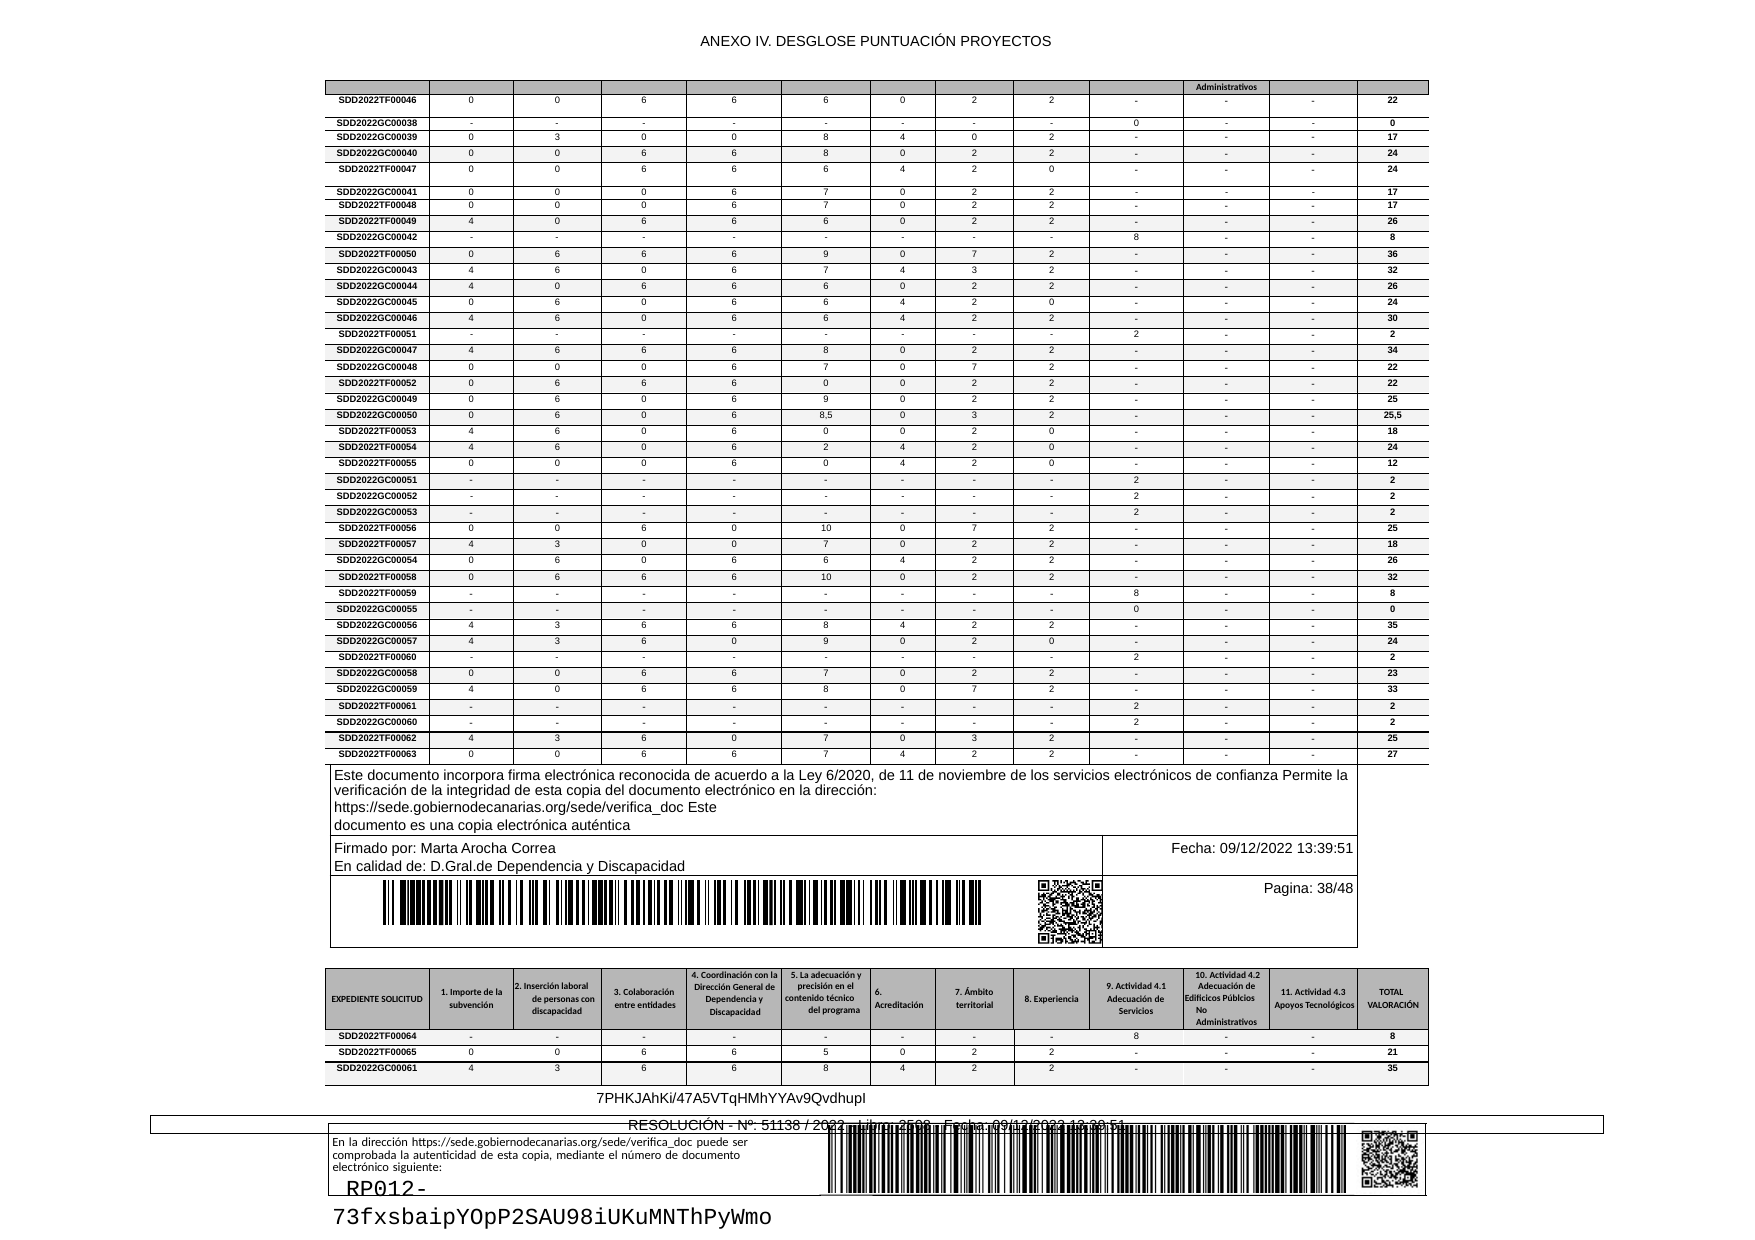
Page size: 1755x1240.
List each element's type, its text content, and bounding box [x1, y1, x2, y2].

table_cell - [1184, 1063, 1270, 1085]
table_cell 7 [782, 668, 870, 683]
table_cell - [1270, 620, 1357, 634]
table_cell - [871, 603, 935, 618]
table_cell 0 [871, 200, 935, 215]
table_cell 0 [871, 248, 935, 263]
table_cell 24 [1358, 147, 1429, 162]
table_cell - [1270, 187, 1357, 199]
table_cell 6 [514, 264, 601, 279]
table_cell 2 [1014, 749, 1089, 764]
table_cell 4 [871, 749, 935, 764]
table_cell 0 [871, 95, 935, 117]
table_cell - [1184, 95, 1269, 117]
table_cell 0 [602, 555, 686, 570]
table_cell - [687, 474, 781, 489]
table_cell - [1090, 458, 1183, 473]
table_cell 2 [782, 442, 870, 457]
table_cell 0 [602, 297, 686, 312]
table_cell - [1184, 474, 1269, 489]
table_cell 6 [514, 377, 601, 392]
table_cell - [1090, 377, 1183, 392]
table_cell 2 [936, 345, 1013, 360]
table_cell - [871, 490, 935, 505]
table_cell - [1014, 329, 1089, 344]
table_cell 0 [430, 555, 513, 570]
table_cell 2 [936, 426, 1013, 441]
table_cell 2 [1014, 377, 1089, 392]
table_cell - [1090, 216, 1183, 231]
table_cell 0 [602, 131, 686, 146]
table_cell - [1270, 410, 1357, 425]
table_cell - [1270, 652, 1357, 667]
table_cell 2 [936, 297, 1013, 312]
table_cell 3 [936, 410, 1013, 425]
table_cell 6 [687, 555, 781, 570]
table_cell 6 [687, 749, 781, 764]
table_cell 6 [687, 620, 781, 634]
table_cell 10 [782, 571, 870, 586]
table_cell - [782, 1030, 870, 1045]
table_cell - [1090, 361, 1183, 376]
table_cell SDD2022TF00057 [325, 539, 429, 554]
table_cell - [1184, 442, 1269, 457]
table_cell - [430, 232, 513, 247]
table_cell 0 [430, 361, 513, 376]
table_cell 2 [1015, 1046, 1090, 1061]
table_cell 6 [602, 377, 686, 392]
table_cell 0 [430, 200, 513, 215]
table_cell - [1270, 733, 1357, 748]
table_cell [1358, 835, 1429, 875]
table_cell - [514, 587, 601, 602]
table_cell 4 [871, 163, 935, 186]
table_cell - [430, 1030, 513, 1045]
table_cell - [1184, 313, 1269, 328]
table_cell [325, 875, 330, 947]
table_cell 17 [1358, 200, 1429, 215]
table_cell - [1184, 426, 1269, 441]
table_cell 0 [1358, 603, 1429, 618]
table_cell - [1270, 523, 1357, 538]
table_cell 6 [687, 571, 781, 586]
table_cell Este documento incorpora firma electrónica reconocida de acuerdo a la Ley 6/2020, de 11 de noviembre de los servicios electrónicos de confianza Permite la verificación de la integridad de esta copia del documento electrónico en la dirección: https://sede.gobiernodecanarias.org/sede/verifica_doc Este documento es una copia electrónica auténtica [331, 765, 1357, 834]
table_cell 0 [430, 410, 513, 425]
table_cell - [1014, 474, 1089, 489]
table_cell 0 [871, 361, 935, 376]
table_cell 2 [1014, 345, 1089, 360]
table_cell - [687, 700, 781, 715]
table_cell - [687, 652, 781, 667]
table_cell 9 [782, 636, 870, 651]
table_cell 0 [602, 361, 686, 376]
table_cell - [1270, 490, 1357, 505]
table_cell - [871, 716, 935, 731]
table_cell 6 [687, 426, 781, 441]
table_cell - [1184, 394, 1269, 408]
table_cell SDD2022GC00039 [325, 131, 429, 146]
table_cell 26 [1358, 216, 1429, 231]
table_cell 0 [871, 684, 935, 699]
table_cell SDD2022GC00052 [325, 490, 429, 505]
table_cell 4 [430, 264, 513, 279]
table_cell - [1014, 603, 1089, 618]
table_cell 2 [1358, 490, 1429, 505]
table_cell 0 [871, 216, 935, 231]
table_cell 7 [782, 187, 870, 199]
table_cell 6 [687, 264, 781, 279]
table_cell - [1090, 684, 1183, 699]
table_cell - [1184, 523, 1269, 538]
table_cell 0 [430, 668, 513, 683]
table_cell 0 [514, 684, 601, 699]
table_cell 0 [871, 733, 935, 748]
table_header [1270, 81, 1357, 94]
table_cell - [1090, 200, 1183, 215]
table_cell - [1270, 539, 1357, 554]
table_cell 0 [871, 636, 935, 651]
table_cell - [514, 652, 601, 667]
table_cell 6 [782, 280, 870, 296]
table_cell 0 [514, 749, 601, 764]
table_cell - [782, 232, 870, 247]
table_cell - [513, 1030, 601, 1045]
table_cell 0 [871, 394, 935, 408]
table_cell - [687, 506, 781, 522]
table_cell 6 [514, 571, 601, 586]
table_cell 25,5 [1358, 410, 1429, 425]
table_cell - [602, 652, 686, 667]
table_cell 6 [687, 248, 781, 263]
table_cell - [430, 603, 513, 618]
table_cell SDD2022GC00043 [325, 264, 429, 279]
table_cell - [687, 118, 781, 130]
table_cell 2 [1014, 571, 1089, 586]
table_cell [325, 765, 330, 834]
table_cell 18 [1358, 426, 1429, 441]
table_cell 2 [1014, 248, 1089, 263]
table_cell - [1184, 668, 1269, 683]
table_cell 7 [782, 749, 870, 764]
table_cell 0 [514, 95, 601, 117]
table_cell 6 [782, 313, 870, 328]
table_cell 33 [1358, 684, 1429, 699]
table_cell 6 [602, 620, 686, 634]
table_header [602, 81, 686, 94]
table_cell - [1270, 587, 1357, 602]
table_cell 12 [1358, 458, 1429, 473]
table_cell 22 [1358, 377, 1429, 392]
table_cell - [1090, 749, 1183, 764]
table_cell 2 [936, 394, 1013, 408]
table_cell - [1090, 620, 1183, 634]
table_cell [331, 876, 1102, 947]
table_cell 2 [936, 95, 1013, 117]
table_cell 2 [936, 571, 1013, 586]
table_cell - [871, 1030, 935, 1045]
table_cell - [1184, 636, 1269, 651]
table_cell - [1184, 539, 1269, 554]
table_cell 2 [936, 636, 1013, 651]
table_cell 0 [871, 410, 935, 425]
table_cell SDD2022TF00062 [325, 733, 429, 748]
table_cell - [1090, 280, 1183, 296]
table_cell - [602, 232, 686, 247]
table_cell - [687, 232, 781, 247]
table_cell - [1184, 603, 1269, 618]
table_cell 6 [514, 442, 601, 457]
table_cell 6 [602, 1063, 686, 1085]
table_cell Pagina: 38/48 [1103, 876, 1357, 947]
table_cell 2 [936, 749, 1013, 764]
table_cell - [1090, 539, 1183, 554]
table_cell - [687, 490, 781, 505]
table_cell 2 [936, 1063, 1014, 1085]
table_cell 2 [1358, 506, 1429, 522]
table_cell 2 [936, 620, 1013, 634]
table_cell 0 [602, 394, 686, 408]
table_cell 6 [782, 163, 870, 186]
table_cell SDD2022TF00054 [325, 442, 429, 457]
table_cell 4 [871, 1063, 935, 1085]
table_cell 0 [430, 523, 513, 538]
table_cell - [1270, 555, 1357, 570]
table_cell 0 [430, 458, 513, 473]
table_cell 6 [602, 248, 686, 263]
table_cell - [1184, 587, 1269, 602]
table_cell - [1090, 636, 1183, 651]
table_cell 3 [936, 264, 1013, 279]
table_cell 0 [430, 377, 513, 392]
table_cell - [936, 232, 1013, 247]
table_cell - [782, 490, 870, 505]
table_cell - [1184, 280, 1269, 296]
table_cell 0 [1014, 163, 1089, 186]
table_cell 24 [1358, 163, 1429, 186]
table_cell 2 [1014, 668, 1089, 683]
table_cell SDD2022GC00050 [325, 410, 429, 425]
table_cell - [871, 329, 935, 344]
table_cell 6 [782, 216, 870, 231]
table_cell 2 [1014, 555, 1089, 570]
table_cell 5 [782, 1046, 870, 1061]
table_cell - [430, 474, 513, 489]
table_cell - [1184, 506, 1269, 522]
table_cell - [1014, 506, 1089, 522]
table_header 1. Importe de la subvención [430, 969, 513, 1029]
table_cell 6 [687, 377, 781, 392]
table_cell - [782, 506, 870, 522]
table_cell - [602, 1030, 686, 1045]
table_cell 0 [871, 523, 935, 538]
table_cell 6 [602, 216, 686, 231]
table_cell 8 [782, 1063, 870, 1085]
table_cell - [1184, 652, 1269, 667]
table_cell 2 [936, 147, 1013, 162]
table_cell SDD2022TF00056 [325, 523, 429, 538]
table_header 8. Experiencia [1014, 969, 1089, 1029]
table_cell - [1090, 313, 1183, 328]
table_cell - [430, 506, 513, 522]
table_cell 2 [1014, 95, 1089, 117]
table_cell - [1184, 620, 1269, 634]
table_cell 2 [936, 280, 1013, 296]
table_cell - [1270, 394, 1357, 408]
table_cell SDD2022TF00047 [325, 163, 429, 186]
table_cell 4 [430, 345, 513, 360]
table_cell 7 [782, 200, 870, 215]
table_cell - [602, 474, 686, 489]
table_cell 0 [430, 394, 513, 408]
table_cell 8,5 [782, 410, 870, 425]
table_cell 7 [936, 361, 1013, 376]
table_cell 6 [514, 313, 601, 328]
table_cell - [782, 587, 870, 602]
table_cell - [1014, 700, 1089, 715]
table_cell 0 [430, 297, 513, 312]
table_cell 6 [514, 297, 601, 312]
table_header 7. Ámbito territorial [936, 969, 1013, 1029]
table_cell 2 [1014, 131, 1089, 146]
table_header [326, 81, 429, 94]
table_cell 7 [936, 523, 1013, 538]
table_cell 36 [1358, 248, 1429, 263]
table_cell 8 [782, 131, 870, 146]
table_cell 7 [936, 684, 1013, 699]
table_cell 2 [1090, 474, 1183, 489]
table_cell 0 [1090, 118, 1183, 130]
table_cell SDD2022GC00042 [325, 232, 429, 247]
table_cell SDD2022TF00051 [325, 329, 429, 344]
table_cell 2 [1014, 216, 1089, 231]
table_cell 6 [602, 668, 686, 683]
table_cell SDD2022GC00038 [325, 118, 429, 130]
table_cell 6 [687, 394, 781, 408]
table_cell - [1270, 442, 1357, 457]
table_cell 24 [1358, 297, 1429, 312]
table_cell 0 [430, 1046, 513, 1061]
table_cell 10 [782, 523, 870, 538]
table_header [514, 81, 601, 94]
table_cell - [782, 118, 870, 130]
table_cell - [1270, 329, 1357, 344]
table_cell 0 [871, 345, 935, 360]
table_cell - [1184, 345, 1269, 360]
table_cell - [1270, 216, 1357, 231]
table_cell 0 [514, 216, 601, 231]
table_cell 6 [602, 733, 686, 748]
table_cell SDD2022TF00048 [325, 200, 429, 215]
table_cell - [1184, 700, 1269, 715]
table_cell SDD2022GC00059 [325, 684, 429, 699]
table_cell 26 [1358, 280, 1429, 296]
table_header [430, 81, 513, 94]
table_cell SDD2022TF00046 [325, 95, 429, 117]
table_cell - [936, 1030, 1014, 1045]
table_cell SDD2022TF00063 [325, 749, 429, 764]
table_cell 2 [1014, 684, 1089, 699]
table_cell - [1090, 345, 1183, 360]
table_cell 2 [1014, 200, 1089, 215]
table_cell 2 [1014, 539, 1089, 554]
table_cell 2 [1015, 1063, 1090, 1085]
table_cell 8 [1090, 587, 1183, 602]
table_cell SDD2022GC00049 [325, 394, 429, 408]
table_cell SDD2022GC00060 [325, 716, 429, 731]
table_header Administrativos [1184, 81, 1269, 94]
table_header 5. La adecuación y precisión en el contenido técnico del programa [782, 969, 870, 1029]
table_cell 0 [602, 264, 686, 279]
table_header [1090, 81, 1183, 94]
table_cell 2 [1014, 361, 1089, 376]
table_cell 0 [514, 163, 601, 186]
table_cell 2 [1014, 523, 1089, 538]
table_cell 4 [430, 684, 513, 699]
table_cell - [1270, 163, 1357, 186]
table_cell SDD2022TF00052 [325, 377, 429, 392]
table_cell 6 [514, 248, 601, 263]
table_cell - [1270, 345, 1357, 360]
table_cell - [1184, 684, 1269, 699]
table_cell - [1270, 1030, 1357, 1045]
table_cell SDD2022TF00059 [325, 587, 429, 602]
table_header 3. Colaboración entre entidades [602, 969, 686, 1029]
table_cell 6 [602, 163, 686, 186]
table_cell 0 [514, 668, 601, 683]
table_cell 2 [1014, 313, 1089, 328]
table_cell SDD2022GC00061 [325, 1063, 430, 1085]
table_cell - [1090, 264, 1183, 279]
table_cell - [1270, 248, 1357, 263]
table_cell 0 [871, 147, 935, 162]
table_cell - [1270, 684, 1357, 699]
table_cell 6 [687, 95, 781, 117]
table_cell 6 [687, 668, 781, 683]
table_cell 0 [1014, 297, 1089, 312]
table_cell SDD2022TF00065 [325, 1046, 430, 1061]
table_cell 6 [687, 216, 781, 231]
table_cell 0 [1014, 636, 1089, 651]
table_cell 6 [687, 442, 781, 457]
table_cell 22 [1358, 95, 1429, 117]
table_cell - [936, 587, 1013, 602]
table_cell 17 [1358, 187, 1429, 199]
table_header EXPEDIENTE SOLICITUD [326, 969, 429, 1029]
table_cell 7 [936, 248, 1013, 263]
table_cell - [430, 118, 513, 130]
table_cell [1358, 875, 1429, 947]
table_cell - [1090, 410, 1183, 425]
table_cell SDD2022GC00047 [325, 345, 429, 360]
table_header 2. Inserción laboral de personas con discapacidad [514, 969, 601, 1029]
table_cell 35 [1358, 620, 1429, 634]
table_cell - [430, 329, 513, 344]
table_cell 6 [687, 1046, 781, 1061]
table_cell - [1184, 200, 1269, 215]
table_cell - [1270, 264, 1357, 279]
table_cell - [782, 700, 870, 715]
table_cell - [1184, 118, 1269, 130]
table_header [1358, 81, 1428, 94]
table_cell 0 [514, 361, 601, 376]
table_cell SDD2022TF00050 [325, 248, 429, 263]
table_cell - [1090, 442, 1183, 457]
table_cell 2 [936, 200, 1013, 215]
table_cell 6 [514, 345, 601, 360]
table_cell - [1184, 361, 1269, 376]
table_cell 2 [1014, 733, 1089, 748]
table_cell - [936, 716, 1013, 731]
table_cell 0 [602, 313, 686, 328]
table_cell [1358, 765, 1429, 834]
table_cell 4 [430, 620, 513, 634]
table_cell 2 [936, 377, 1013, 392]
table_cell SDD2022TF00058 [325, 571, 429, 586]
table_cell 0 [602, 187, 686, 199]
table_cell 6 [687, 313, 781, 328]
table_cell 7 [782, 539, 870, 554]
table_cell 0 [871, 1046, 935, 1061]
table_cell - [687, 587, 781, 602]
table_cell - [936, 118, 1013, 130]
table_cell 3 [514, 733, 601, 748]
table_cell 2 [1014, 620, 1089, 634]
table_cell - [514, 700, 601, 715]
table_cell 0 [430, 749, 513, 764]
table_cell - [871, 506, 935, 522]
table_cell - [1270, 131, 1357, 146]
table_cell 6 [602, 523, 686, 538]
table_cell - [936, 490, 1013, 505]
table_cell 4 [430, 426, 513, 441]
table_cell 4 [430, 539, 513, 554]
table_cell - [602, 603, 686, 618]
table_cell - [1184, 749, 1269, 764]
table_cell 2 [936, 442, 1013, 457]
table_cell - [871, 587, 935, 602]
table_cell - [1014, 587, 1089, 602]
table_cell - [602, 118, 686, 130]
table_cell 0 [871, 280, 935, 296]
table_cell 4 [871, 458, 935, 473]
table_cell 0 [1014, 458, 1089, 473]
table_cell - [1014, 490, 1089, 505]
table_cell 6 [687, 187, 781, 199]
table_cell - [1270, 426, 1357, 441]
table_cell 3 [514, 620, 601, 634]
table_cell 8 [1358, 232, 1429, 247]
table_cell 23 [1358, 668, 1429, 683]
table_cell Firmado por: Marta Arocha Correa En calidad de: D.Gral.de Dependencia y Discapacidad [331, 836, 1102, 875]
table_cell - [782, 652, 870, 667]
table_cell - [1014, 716, 1089, 731]
table_cell - [1090, 1063, 1183, 1085]
table_cell 0 [602, 442, 686, 457]
table_cell - [782, 716, 870, 731]
table_cell 2 [936, 555, 1013, 570]
table_cell - [782, 603, 870, 618]
table_cell - [1090, 95, 1183, 117]
table_cell - [1184, 458, 1269, 473]
table_cell 2 [1358, 474, 1429, 489]
table_cell 6 [782, 555, 870, 570]
table_cell 0 [514, 280, 601, 296]
table_cell - [514, 716, 601, 731]
table_cell 6 [687, 684, 781, 699]
table_cell - [1090, 668, 1183, 683]
table_cell - [1090, 733, 1183, 748]
table_cell SDD2022TF00053 [325, 426, 429, 441]
table_cell 3 [514, 539, 601, 554]
table_cell - [1270, 603, 1357, 618]
table_cell - [871, 652, 935, 667]
table_cell - [1270, 361, 1357, 376]
table_cell 2 [1014, 147, 1089, 162]
table_cell 0 [430, 187, 513, 199]
table_cell - [1270, 280, 1357, 296]
table_cell 2 [936, 163, 1013, 186]
table_cell 4 [871, 620, 935, 634]
table_cell SDD2022TF00060 [325, 652, 429, 667]
table_cell 4 [871, 131, 935, 146]
table_cell - [1184, 733, 1269, 748]
table_cell 0 [782, 377, 870, 392]
table_cell - [1090, 248, 1183, 263]
table_cell 26 [1358, 555, 1429, 570]
table_cell 0 [602, 426, 686, 441]
table_cell 2 [936, 668, 1013, 683]
table_cell - [1090, 187, 1183, 199]
table_cell 6 [514, 410, 601, 425]
table_cell 0 [782, 458, 870, 473]
table_cell - [1090, 147, 1183, 162]
table_cell - [1184, 297, 1269, 312]
table_cell 0 [871, 426, 935, 441]
table_cell 4 [871, 297, 935, 312]
table_cell 6 [602, 571, 686, 586]
table_cell 9 [782, 248, 870, 263]
table_cell - [687, 329, 781, 344]
table_header [936, 81, 1013, 94]
table_cell 6 [602, 1046, 686, 1061]
table_header [871, 81, 935, 94]
table_cell - [514, 474, 601, 489]
table_cell 3 [514, 636, 601, 651]
table_cell - [430, 700, 513, 715]
table_cell 0 [602, 410, 686, 425]
table_cell 2 [1014, 280, 1089, 296]
table_cell 6 [602, 636, 686, 651]
table_cell - [871, 118, 935, 130]
table_cell - [514, 329, 601, 344]
table_cell - [687, 716, 781, 731]
table_cell 18 [1358, 539, 1429, 554]
table_cell 6 [782, 95, 870, 117]
table_cell 8 [782, 345, 870, 360]
table_cell 4 [430, 216, 513, 231]
table_cell 17 [1358, 131, 1429, 146]
table_cell - [1184, 555, 1269, 570]
table_cell 8 [782, 684, 870, 699]
table_cell - [514, 118, 601, 130]
table_cell - [871, 474, 935, 489]
table_cell 27 [1358, 749, 1429, 764]
table_cell - [1090, 571, 1183, 586]
table_cell - [1015, 1030, 1090, 1045]
table_cell - [1184, 1046, 1270, 1061]
table_cell - [430, 490, 513, 505]
table_cell - [1184, 329, 1269, 344]
table_cell 6 [687, 297, 781, 312]
table_cell 7 [782, 361, 870, 376]
table_cell - [1270, 1046, 1357, 1061]
table_cell Fecha: 09/12/2022 13:39:51 [1103, 836, 1357, 875]
table_cell 4 [871, 313, 935, 328]
table_cell - [1184, 131, 1269, 146]
table_cell 0 [514, 147, 601, 162]
table_cell 2 [936, 313, 1013, 328]
table_cell - [1014, 652, 1089, 667]
table_cell 2 [1014, 264, 1089, 279]
table_cell SDD2022GC00046 [325, 313, 429, 328]
table_cell 3 [936, 733, 1013, 748]
table_cell - [1090, 163, 1183, 186]
table_cell 2 [1090, 329, 1183, 344]
table_cell - [782, 474, 870, 489]
table_cell - [1014, 232, 1089, 247]
table_cell - [430, 716, 513, 731]
table_cell 6 [514, 394, 601, 408]
table_cell - [1090, 426, 1183, 441]
table_cell 7 [782, 264, 870, 279]
table_cell 6 [687, 361, 781, 376]
table_cell - [1184, 410, 1269, 425]
table_cell - [514, 490, 601, 505]
table_cell - [602, 587, 686, 602]
table_cell 6 [687, 458, 781, 473]
table_cell - [1270, 95, 1357, 117]
table_cell SDD2022GC00051 [325, 474, 429, 489]
table_cell 7 [782, 733, 870, 748]
table_cell 2 [1090, 490, 1183, 505]
table_cell SDD2022GC00041 [325, 187, 429, 199]
table_header 11. Actividad 4.3 Apoyos Tecnológicos [1270, 969, 1357, 1029]
table_cell 4 [871, 555, 935, 570]
table_cell - [1270, 716, 1357, 731]
table_cell - [1270, 749, 1357, 764]
table_cell 2 [1090, 716, 1183, 731]
table_cell - [602, 329, 686, 344]
table_cell 8 [1357, 1030, 1428, 1045]
table_cell 2 [1358, 700, 1429, 715]
table_cell - [1090, 394, 1183, 408]
table_cell SDD2022GC00044 [325, 280, 429, 296]
table_cell - [1184, 187, 1269, 199]
table_cell 21 [1357, 1046, 1428, 1061]
table_cell 6 [687, 280, 781, 296]
table_cell 24 [1358, 636, 1429, 651]
table_cell 8 [1358, 587, 1429, 602]
table_cell 0 [430, 95, 513, 117]
table_cell 4 [430, 280, 513, 296]
table_cell 6 [514, 555, 601, 570]
table_cell 24 [1358, 442, 1429, 457]
table_cell 2 [1358, 716, 1429, 731]
table_cell 2 [1358, 329, 1429, 344]
table_cell 4 [871, 264, 935, 279]
table_cell 0 [514, 458, 601, 473]
table_cell 6 [602, 280, 686, 296]
table_cell - [936, 474, 1013, 489]
table_cell 0 [936, 131, 1013, 146]
table_cell 6 [602, 345, 686, 360]
table_cell - [936, 700, 1013, 715]
table_cell 0 [871, 539, 935, 554]
table_cell 0 [1014, 426, 1089, 441]
table_cell 0 [687, 131, 781, 146]
table_cell 32 [1358, 571, 1429, 586]
table_cell 4 [430, 636, 513, 651]
table_cell 8 [782, 147, 870, 162]
table_header TOTAL VALORACIÓN [1358, 969, 1428, 1029]
table_cell - [687, 603, 781, 618]
table_cell 0 [430, 147, 513, 162]
table_cell - [1270, 313, 1357, 328]
table_cell SDD2022GC00040 [325, 147, 429, 162]
table_cell 2 [936, 458, 1013, 473]
table_cell 2 [1014, 187, 1089, 199]
table_cell 30 [1358, 313, 1429, 328]
table_cell - [1090, 555, 1183, 570]
table_cell - [1270, 232, 1357, 247]
table_cell - [1270, 636, 1357, 651]
table_cell 6 [687, 410, 781, 425]
table_cell 0 [871, 571, 935, 586]
table_cell 6 [687, 345, 781, 360]
table_cell 6 [782, 297, 870, 312]
table_cell - [1184, 264, 1269, 279]
table_cell - [936, 603, 1013, 618]
table_cell - [1184, 490, 1269, 505]
table_cell - [1184, 216, 1269, 231]
table_cell - [1184, 716, 1269, 731]
table_cell 0 [782, 426, 870, 441]
table_cell 0 [871, 377, 935, 392]
table_cell SDD2022GC00058 [325, 668, 429, 683]
table_cell - [1090, 1046, 1183, 1061]
table_cell 4 [430, 733, 513, 748]
table_cell 3 [513, 1063, 601, 1085]
table_cell 2 [936, 539, 1013, 554]
table_cell - [602, 716, 686, 731]
table_cell - [1184, 163, 1269, 186]
table_cell SDD2022TF00055 [325, 458, 429, 473]
table_cell 2 [1090, 700, 1183, 715]
table_cell - [1270, 571, 1357, 586]
table_cell - [1014, 118, 1089, 130]
table_cell 32 [1358, 264, 1429, 279]
table_cell SDD2022TF00061 [325, 700, 429, 715]
table_cell - [1270, 297, 1357, 312]
table_cell - [1090, 523, 1183, 538]
table_cell 0 [871, 187, 935, 199]
table_cell 6 [602, 684, 686, 699]
table_cell 2 [1014, 394, 1089, 408]
table_cell 4 [430, 442, 513, 457]
table_cell - [1184, 147, 1269, 162]
table_cell - [1270, 377, 1357, 392]
table_cell 0 [687, 733, 781, 748]
table_header 10. Actividad 4.2 Adecuación de Edificicos Públcios No Administrativos [1184, 969, 1269, 1029]
table_cell 0 [514, 187, 601, 199]
table_cell 6 [602, 749, 686, 764]
table_cell 0 [514, 523, 601, 538]
table_cell 4 [430, 313, 513, 328]
table_cell - [936, 652, 1013, 667]
table_cell - [687, 1030, 781, 1045]
table_cell SDD2022TF00064 [325, 1030, 430, 1045]
table_cell 6 [687, 163, 781, 186]
table_cell 8 [1090, 232, 1183, 247]
table_cell 2 [936, 216, 1013, 231]
table_cell - [936, 506, 1013, 522]
table_cell - [871, 232, 935, 247]
table_cell 0 [602, 539, 686, 554]
table_cell 6 [514, 426, 601, 441]
table_cell 2 [1090, 506, 1183, 522]
table_cell 0 [1014, 442, 1089, 457]
table_cell 0 [1090, 603, 1183, 618]
table_cell - [1184, 377, 1269, 392]
table_cell 6 [687, 147, 781, 162]
table_header 9. Actividad 4.1 Adecuación de Servicios [1090, 969, 1183, 1029]
table_cell 34 [1358, 345, 1429, 360]
table_cell - [1090, 297, 1183, 312]
table_cell SDD2022GC00055 [325, 603, 429, 618]
table_cell 0 [871, 668, 935, 683]
table_cell 25 [1358, 394, 1429, 408]
table_cell - [871, 700, 935, 715]
table_cell 0 [602, 200, 686, 215]
table_cell 2 [1358, 652, 1429, 667]
table_cell 35 [1357, 1063, 1428, 1085]
table_cell - [430, 652, 513, 667]
table_cell 8 [782, 620, 870, 634]
table_cell - [1090, 131, 1183, 146]
table_cell 2 [1014, 410, 1089, 425]
table_cell 25 [1358, 523, 1429, 538]
table_cell 0 [430, 131, 513, 146]
table_cell 6 [602, 95, 686, 117]
table_cell 0 [513, 1046, 601, 1061]
table_cell 0 [687, 523, 781, 538]
table_cell - [1270, 506, 1357, 522]
table_cell [325, 835, 330, 875]
table_cell - [1184, 571, 1269, 586]
table_cell - [1184, 248, 1269, 263]
table_cell 2 [936, 1046, 1014, 1061]
table_cell - [782, 329, 870, 344]
table_cell SDD2022GC00053 [325, 506, 429, 522]
table_cell 6 [602, 147, 686, 162]
table_cell - [602, 700, 686, 715]
table_header 6. Acreditación [871, 969, 935, 1029]
table_cell 0 [1358, 118, 1429, 130]
table_cell - [1270, 147, 1357, 162]
table_cell - [1270, 668, 1357, 683]
table_cell SDD2022GC00054 [325, 555, 429, 570]
table_cell 0 [514, 200, 601, 215]
table_cell - [1270, 458, 1357, 473]
table_header 4. Coordinación con la Dirección General de Dependencia y Discapacidad [687, 969, 781, 1029]
table_cell SDD2022GC00048 [325, 361, 429, 376]
table_cell - [1184, 232, 1269, 247]
table_cell 0 [687, 636, 781, 651]
table_cell SDD2022TF00049 [325, 216, 429, 231]
table_cell 3 [514, 131, 601, 146]
table_cell - [1270, 200, 1357, 215]
table_cell 8 [1090, 1030, 1183, 1045]
table_cell 0 [430, 248, 513, 263]
table_cell - [936, 329, 1013, 344]
table_cell 0 [430, 571, 513, 586]
table_cell SDD2022GC00045 [325, 297, 429, 312]
table_cell 4 [871, 442, 935, 457]
table_cell 22 [1358, 361, 1429, 376]
table_cell - [1270, 1063, 1357, 1085]
table_cell 2 [1090, 652, 1183, 667]
table_cell - [1270, 700, 1357, 715]
table_cell - [1270, 118, 1357, 130]
table_cell 2 [936, 187, 1013, 199]
table_cell 6 [687, 200, 781, 215]
table_cell SDD2022GC00057 [325, 636, 429, 651]
table_cell - [602, 490, 686, 505]
table_cell - [514, 603, 601, 618]
table_cell 6 [687, 1063, 781, 1085]
table_cell - [602, 506, 686, 522]
table_cell - [1184, 1030, 1270, 1045]
table_cell 9 [782, 394, 870, 408]
table_cell - [1270, 474, 1357, 489]
table_cell - [430, 587, 513, 602]
table_cell SDD2022GC00056 [325, 620, 429, 634]
table_cell 0 [602, 458, 686, 473]
table_cell 0 [430, 163, 513, 186]
table_cell 25 [1358, 733, 1429, 748]
table_cell - [514, 506, 601, 522]
table_cell 4 [430, 1063, 513, 1085]
table_header [1014, 81, 1089, 94]
table_cell - [514, 232, 601, 247]
table_cell 0 [687, 539, 781, 554]
